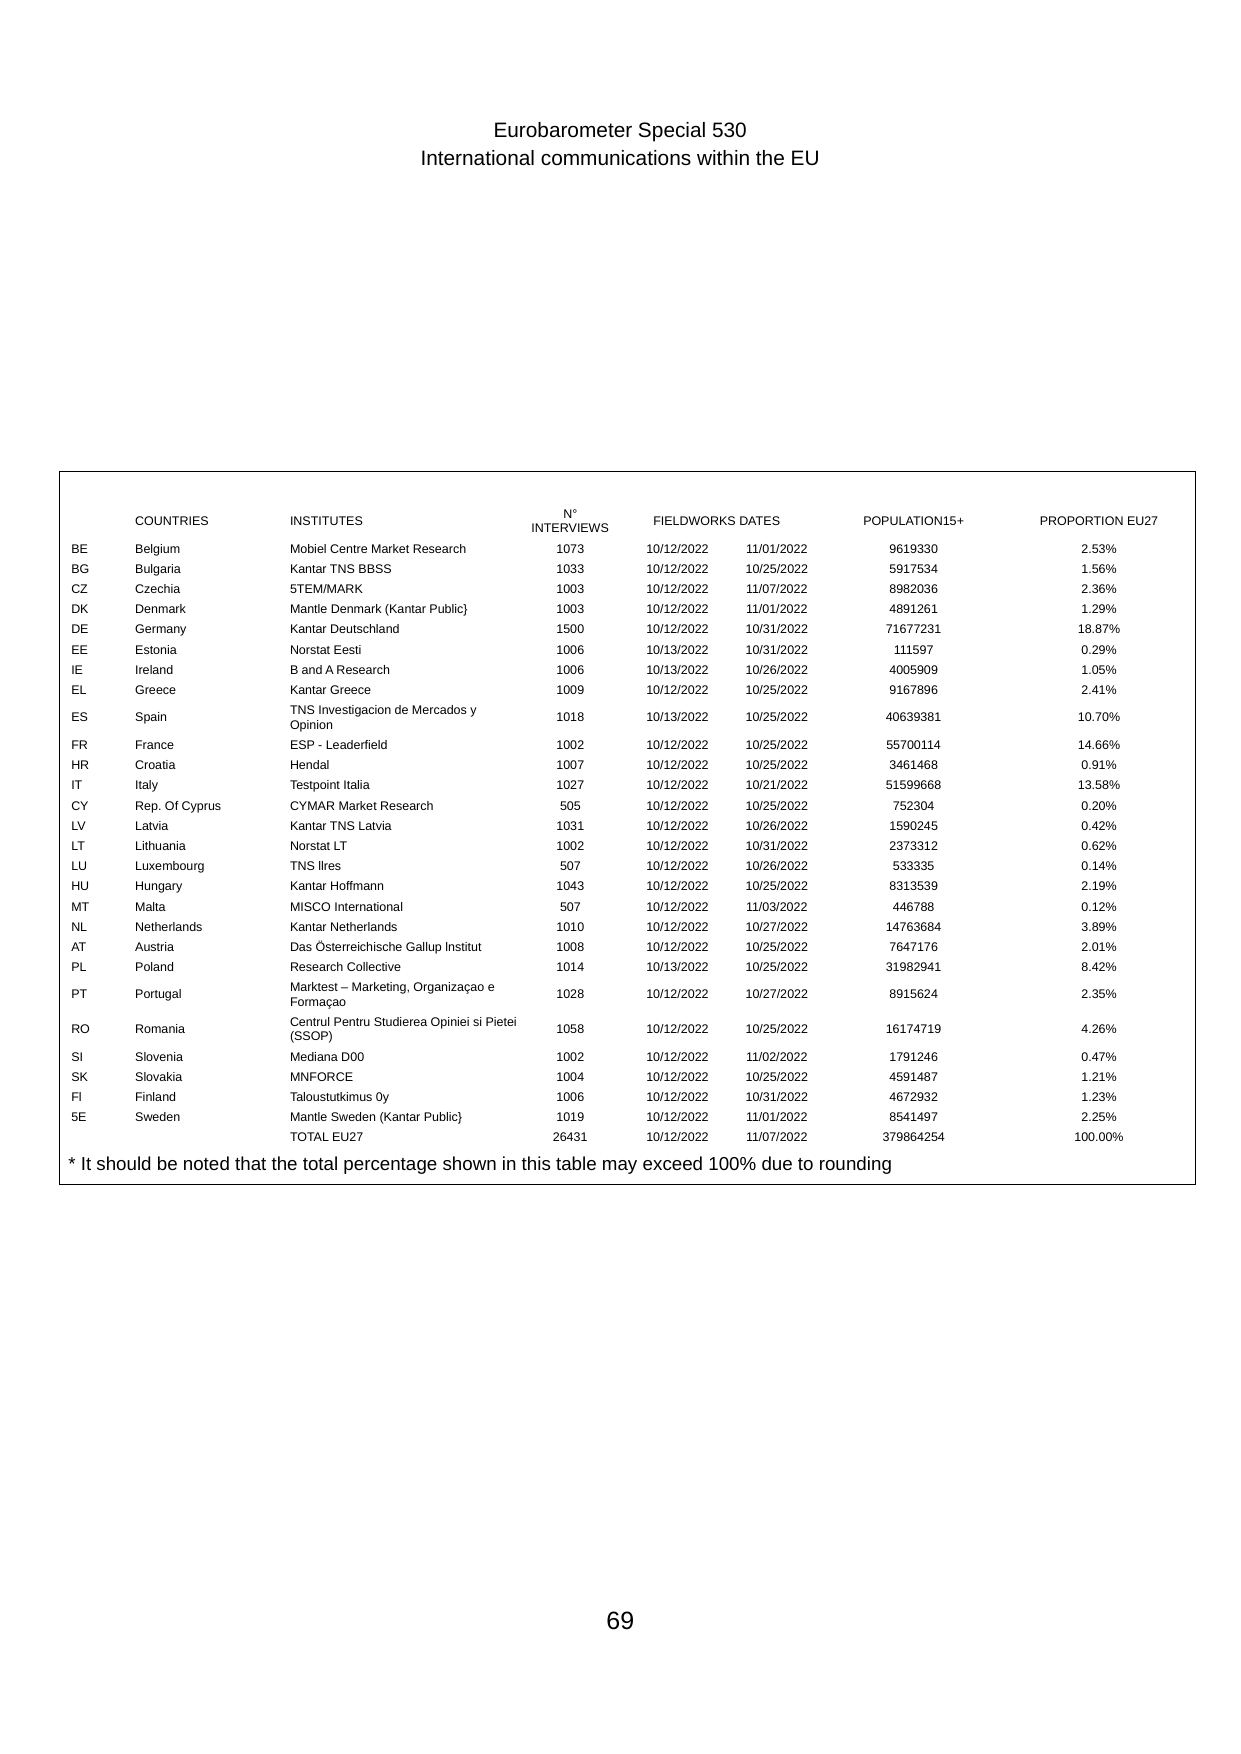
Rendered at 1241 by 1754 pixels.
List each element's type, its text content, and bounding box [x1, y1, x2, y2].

table_cell DE [68, 619, 132, 639]
table_header PROPORTION EU27 [1011, 504, 1187, 538]
table_cell Finland [132, 1087, 287, 1107]
table_cell 12/10/2022 [617, 1046, 737, 1066]
table_cell Lithuania [132, 836, 287, 856]
table_cell 1019 [523, 1107, 617, 1127]
table_cell Norstat Eesti [287, 639, 523, 659]
table_cell 31982941 [816, 957, 1011, 977]
table_cell Croatia [132, 755, 287, 775]
table_cell MISCO International [287, 896, 523, 916]
table_cell 1073 [523, 538, 617, 558]
table_cell LU [68, 856, 132, 876]
table_cell 26/10/2022 [737, 660, 816, 680]
table_cell 40639381 [816, 700, 1011, 734]
table_cell LT [68, 836, 132, 856]
table_cell 01/11/2022 [737, 538, 816, 558]
table_cell Denmark [132, 599, 287, 619]
table_header INSTITUTES [287, 504, 523, 538]
table_cell 379864254 [816, 1127, 1011, 1147]
table_cell 03/11/2022 [737, 896, 816, 916]
table_cell 1,56% [1011, 559, 1187, 579]
table_cell 12/10/2022 [617, 1066, 737, 1087]
table_cell 27/10/2022 [737, 916, 816, 937]
table_cell 8,42% [1011, 957, 1187, 977]
table_cell Rep. Of Cyprus [132, 795, 287, 815]
table_cell 1058 [523, 1012, 617, 1046]
table_cell TNS Investigacion de Mercados y Opinion [287, 700, 523, 734]
table_cell 25/10/2022 [737, 559, 816, 579]
table_cell Italy [132, 775, 287, 795]
table_cell 13/10/2022 [617, 660, 737, 680]
table_header POPULATION15+ [816, 504, 1011, 538]
table_cell 0,20% [1011, 795, 1187, 815]
table_cell 8541497 [816, 1107, 1011, 1127]
table_cell Malta [132, 896, 287, 916]
table_cell DK [68, 599, 132, 619]
table_cell 1002 [523, 735, 617, 755]
table_cell 1009 [523, 680, 617, 700]
table_cell 1014 [523, 957, 617, 977]
table_cell 2,36% [1011, 579, 1187, 599]
table_cell 25/10/2022 [737, 755, 816, 775]
table_cell 25/10/2022 [737, 957, 816, 977]
table_cell 31/10/2022 [737, 639, 816, 659]
table_cell EL [68, 680, 132, 700]
table_cell 12/10/2022 [617, 599, 737, 619]
table_cell [132, 1127, 287, 1147]
table_cell BE [68, 538, 132, 558]
table_cell ESP - Leaderﬁeld [287, 735, 523, 755]
table_cell Kantar Netherlands [287, 916, 523, 937]
table_cell EE [68, 639, 132, 659]
table_cell Hungary [132, 876, 287, 896]
table_cell 12/10/2022 [617, 977, 737, 1012]
table_cell 12/10/2022 [617, 896, 737, 916]
table_cell Austria [132, 937, 287, 957]
table_cell IT [68, 775, 132, 795]
table_cell 12/10/2022 [617, 1012, 737, 1046]
table_cell 4591487 [816, 1066, 1011, 1087]
text * It should be noted that the total percentage shown in this table may exceed 100% due to rounding [68, 1153, 1187, 1175]
table_cell CY [68, 795, 132, 815]
table_cell BG [68, 559, 132, 579]
table_cell 25/10/2022 [737, 795, 816, 815]
table_cell 25/10/2022 [737, 700, 816, 734]
table_cell 12/10/2022 [617, 916, 737, 937]
table_cell Greece [132, 680, 287, 700]
table_cell CYMAR Market Research [287, 795, 523, 815]
table_cell Kantar TNS Latvia [287, 815, 523, 836]
table_cell Kantar Deutschland [287, 619, 523, 639]
table_cell 0,29% [1011, 639, 1187, 659]
table_cell Norstat LT [287, 836, 523, 856]
table_cell 5917534 [816, 559, 1011, 579]
table_cell 100,00% [1011, 1127, 1187, 1147]
table_cell Czechia [132, 579, 287, 599]
table_cell 13/10/2022 [617, 639, 737, 659]
table_cell MNFORCE [287, 1066, 523, 1087]
table_cell 10,70% [1011, 700, 1187, 734]
table_cell Fl [68, 1087, 132, 1107]
table_cell 1791246 [816, 1046, 1011, 1066]
table_cell 25/10/2022 [737, 1012, 816, 1046]
table_cell HU [68, 876, 132, 896]
table_cell 1590245 [816, 815, 1011, 836]
table_cell Poland [132, 957, 287, 977]
table_cell 12/10/2022 [617, 619, 737, 639]
table_cell 1003 [523, 599, 617, 619]
table_cell Spain [132, 700, 287, 734]
table_header [68, 504, 132, 538]
table_cell 507 [523, 896, 617, 916]
table_cell Portugal [132, 977, 287, 1012]
table_cell Taloustutkimus 0y [287, 1087, 523, 1107]
table_cell 0,91% [1011, 755, 1187, 775]
table_cell Bulgaria [132, 559, 287, 579]
table_cell 1,21% [1011, 1066, 1187, 1087]
table_cell 1008 [523, 937, 617, 957]
table_cell 13,58% [1011, 775, 1187, 795]
table_cell 1027 [523, 775, 617, 795]
table_cell 07/11/2022 [737, 579, 816, 599]
table_cell 12/10/2022 [617, 735, 737, 755]
table_cell 5E [68, 1107, 132, 1127]
table_cell Mobiel Centre Market Research [287, 538, 523, 558]
table_cell Mediana D00 [287, 1046, 523, 1066]
table_cell HR [68, 755, 132, 775]
table_cell 12/10/2022 [617, 755, 737, 775]
table_cell 71677231 [816, 619, 1011, 639]
table_cell 5TEM/MARK [287, 579, 523, 599]
table_cell 4005909 [816, 660, 1011, 680]
table_cell 446788 [816, 896, 1011, 916]
table_cell 2,25% [1011, 1107, 1187, 1127]
table_cell 25/10/2022 [737, 680, 816, 700]
table_cell Netherlands [132, 916, 287, 937]
table_cell [68, 1127, 132, 1147]
table_cell Kantar TNS BBSS [287, 559, 523, 579]
table_cell 1006 [523, 1087, 617, 1107]
table_cell 4,26% [1011, 1012, 1187, 1046]
table_cell TNS llres [287, 856, 523, 876]
table_cell 7647176 [816, 937, 1011, 957]
table_cell 8982036 [816, 579, 1011, 599]
table_cell 51599668 [816, 775, 1011, 795]
table_cell 1028 [523, 977, 617, 1012]
table_cell 25/10/2022 [737, 1066, 816, 1087]
table_cell 2,41% [1011, 680, 1187, 700]
table_cell Belgium [132, 538, 287, 558]
table_cell Kantar Hoffmann [287, 876, 523, 896]
table_cell 752304 [816, 795, 1011, 815]
table_cell Germany [132, 619, 287, 639]
table_cell 1033 [523, 559, 617, 579]
table_cell 21/10/2022 [737, 775, 816, 795]
table_cell 12/10/2022 [617, 876, 737, 896]
table_cell 4672932 [816, 1087, 1011, 1107]
table_cell 1,23% [1011, 1087, 1187, 1107]
table_cell 25/10/2022 [737, 735, 816, 755]
table_cell TOTAL EU27 [287, 1127, 523, 1147]
table_cell 12/10/2022 [617, 1087, 737, 1107]
table_cell Kantar Greece [287, 680, 523, 700]
table_cell Slovenia [132, 1046, 287, 1066]
table_cell 1010 [523, 916, 617, 937]
table_cell Romania [132, 1012, 287, 1046]
table_cell MT [68, 896, 132, 916]
table_cell 01/11/2022 [737, 599, 816, 619]
table_cell IE [68, 660, 132, 680]
table_cell 1007 [523, 755, 617, 775]
table_cell 9619330 [816, 538, 1011, 558]
table_cell Research Collective [287, 957, 523, 977]
table_cell 3,89% [1011, 916, 1187, 937]
table_cell 01/11/2022 [737, 1107, 816, 1127]
table_cell NL [68, 916, 132, 937]
table_cell Das Österreichische Gallup lnstitut [287, 937, 523, 957]
table_cell 12/10/2022 [617, 559, 737, 579]
table_cell 9167896 [816, 680, 1011, 700]
table_cell 111597 [816, 639, 1011, 659]
table_cell 1006 [523, 660, 617, 680]
table_cell 2,35% [1011, 977, 1187, 1012]
table_cell 1031 [523, 815, 617, 836]
table_cell 14763684 [816, 916, 1011, 937]
table_cell 1004 [523, 1066, 617, 1087]
table_cell SI [68, 1046, 132, 1066]
table_cell 2,53% [1011, 538, 1187, 558]
table_cell 2,19% [1011, 876, 1187, 896]
table_cell 31/10/2022 [737, 836, 816, 856]
table_cell 1,05% [1011, 660, 1187, 680]
table_cell 13/10/2022 [617, 700, 737, 734]
table_cell 14,66% [1011, 735, 1187, 755]
table_cell 12/10/2022 [617, 815, 737, 836]
table_cell 26/10/2022 [737, 815, 816, 836]
table_cell 8915624 [816, 977, 1011, 1012]
table_cell 13/10/2022 [617, 957, 737, 977]
table_cell B and A Research [287, 660, 523, 680]
table_cell 8313539 [816, 876, 1011, 896]
table_cell 31/10/2022 [737, 1087, 816, 1107]
table_cell 12/10/2022 [617, 795, 737, 815]
table_cell 25/10/2022 [737, 937, 816, 957]
table_header N° INTERVIEWS [523, 504, 617, 538]
table_cell Latvia [132, 815, 287, 836]
table_cell CZ [68, 579, 132, 599]
table_cell 0,42% [1011, 815, 1187, 836]
table_cell 1,29% [1011, 599, 1187, 619]
table_cell Estonia [132, 639, 287, 659]
table_cell 1018 [523, 700, 617, 734]
table_cell 12/10/2022 [617, 937, 737, 957]
table_cell PT [68, 977, 132, 1012]
table_cell 16174719 [816, 1012, 1011, 1046]
table_cell Centrul Pentru Studierea Opiniei si Pietei (SSOP) [287, 1012, 523, 1046]
table_cell 1002 [523, 1046, 617, 1066]
table_cell 12/10/2022 [617, 1127, 737, 1147]
table_cell SK [68, 1066, 132, 1087]
table_cell 505 [523, 795, 617, 815]
table_cell 07/11/2022 [737, 1127, 816, 1147]
table_cell 533335 [816, 856, 1011, 876]
table_cell 507 [523, 856, 617, 876]
table_cell RO [68, 1012, 132, 1046]
table_cell 1002 [523, 836, 617, 856]
table_cell 1006 [523, 639, 617, 659]
table_cell 12/10/2022 [617, 836, 737, 856]
table_cell 0,12% [1011, 896, 1187, 916]
table_cell Testpoint Italia [287, 775, 523, 795]
table_cell 2,01% [1011, 937, 1187, 957]
table_cell 12/10/2022 [617, 579, 737, 599]
table_cell PL [68, 957, 132, 977]
table_cell 55700114 [816, 735, 1011, 755]
table_cell 4891261 [816, 599, 1011, 619]
table_cell 1043 [523, 876, 617, 896]
table_cell 12/10/2022 [617, 856, 737, 876]
table_cell 26/10/2022 [737, 856, 816, 876]
table_cell LV [68, 815, 132, 836]
table_cell Ireland [132, 660, 287, 680]
table_cell 12/10/2022 [617, 538, 737, 558]
table_cell AT [68, 937, 132, 957]
table_cell 02/11/2022 [737, 1046, 816, 1066]
table_cell 12/10/2022 [617, 775, 737, 795]
table_cell 12/10/2022 [617, 1107, 737, 1127]
table_cell 12/10/2022 [617, 680, 737, 700]
table_cell 2373312 [816, 836, 1011, 856]
table_cell Sweden [132, 1107, 287, 1127]
table_cell 31/10/2022 [737, 619, 816, 639]
table_cell France [132, 735, 287, 755]
table_cell 27/10/2022 [737, 977, 816, 1012]
table_cell Luxembourg [132, 856, 287, 876]
table_cell 3461468 [816, 755, 1011, 775]
table_cell Marktest – Marketing, Organizaçao e Formaçao [287, 977, 523, 1012]
table_cell FR [68, 735, 132, 755]
table_cell Mantle Denmark (Kantar Public} [287, 599, 523, 619]
table_cell Mantle Sweden (Kantar Public} [287, 1107, 523, 1127]
table_cell 25/10/2022 [737, 876, 816, 896]
table_cell 1003 [523, 579, 617, 599]
table_cell 26431 [523, 1127, 617, 1147]
table_cell 0,14% [1011, 856, 1187, 876]
table_header COUNTRIES [132, 504, 287, 538]
table_cell Slovakia [132, 1066, 287, 1087]
table_cell 18,87% [1011, 619, 1187, 639]
table_cell 1500 [523, 619, 617, 639]
table_header FIELDWORKS DATES [617, 504, 816, 538]
table_cell 0,62% [1011, 836, 1187, 856]
table_cell Hendal [287, 755, 523, 775]
table_cell ES [68, 700, 132, 734]
table_cell 0,47% [1011, 1046, 1187, 1066]
